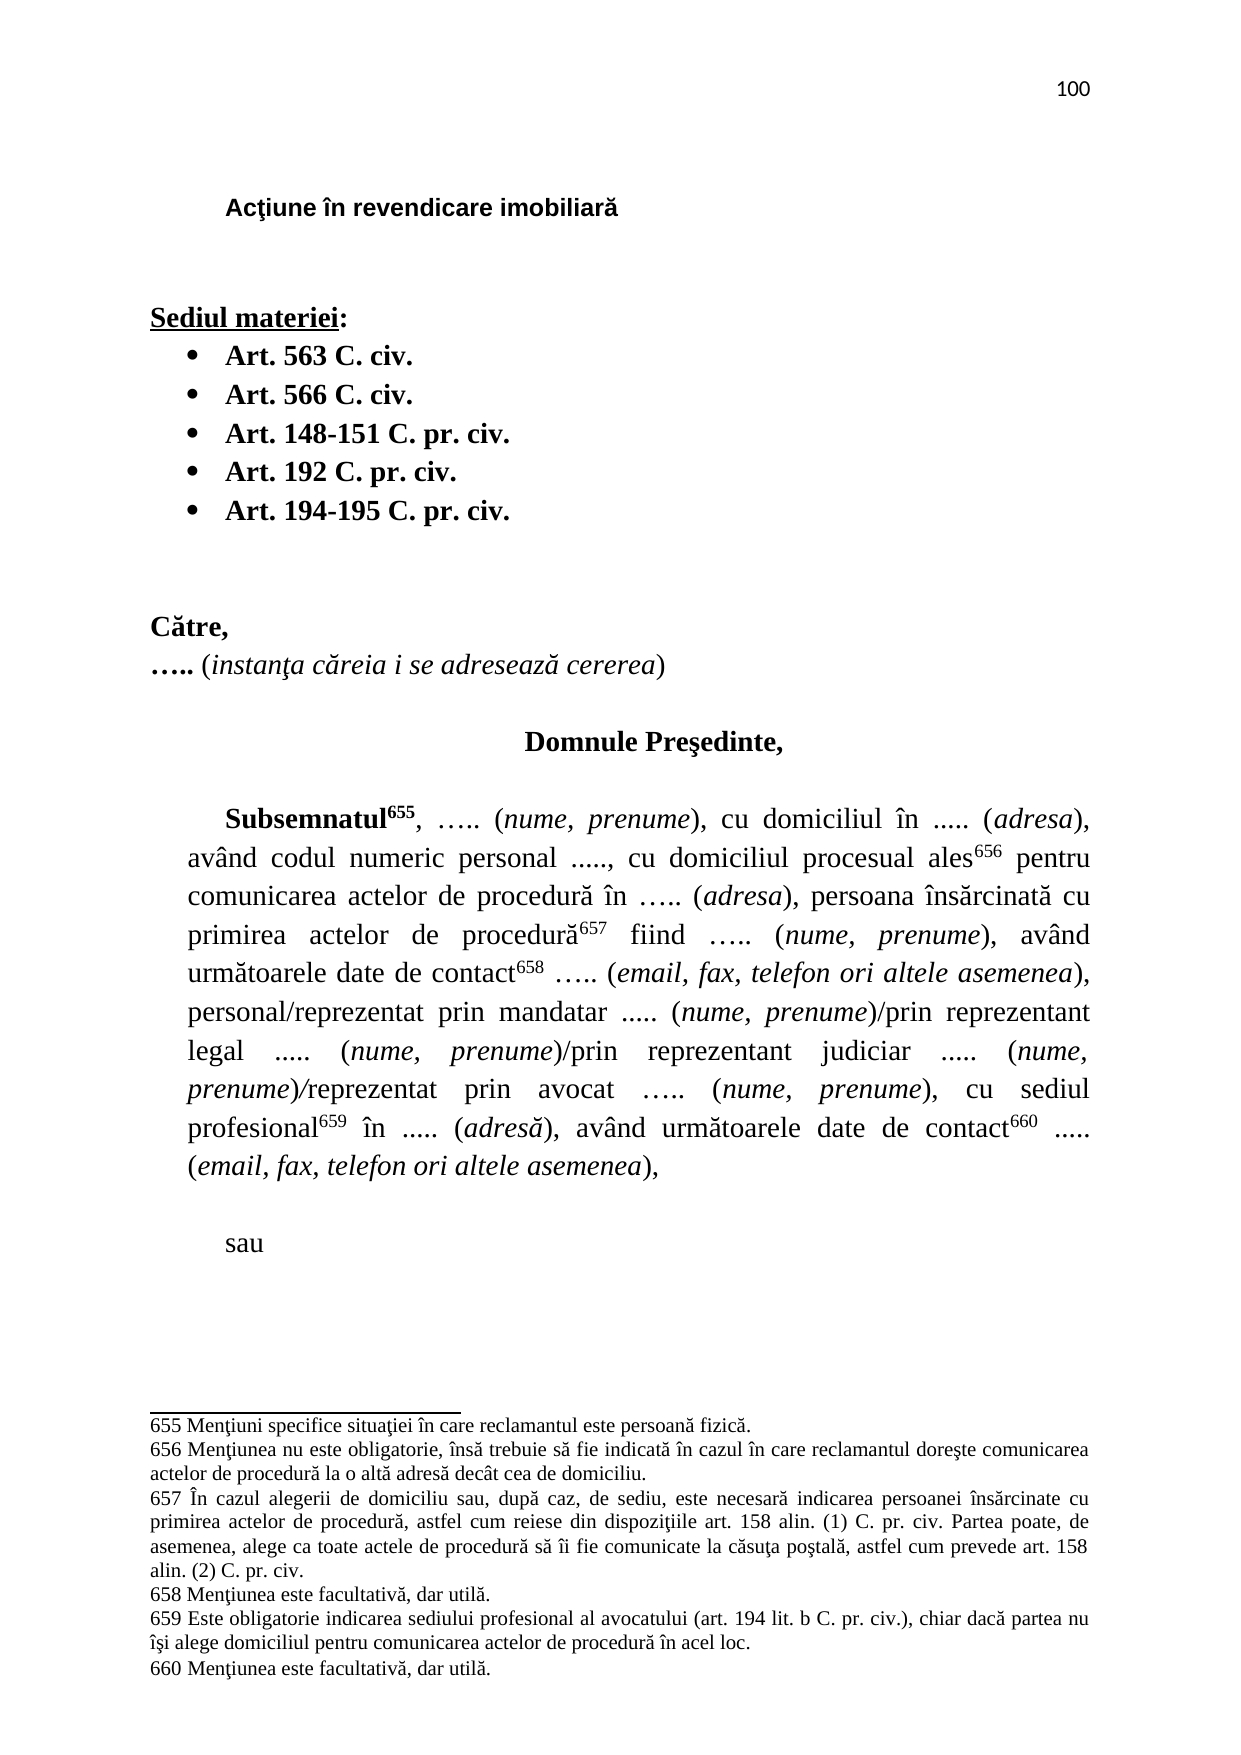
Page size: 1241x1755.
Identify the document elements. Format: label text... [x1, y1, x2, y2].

list Art. 194-195 C. pr. civ. [187, 493, 1090, 527]
list Art. 563 C. civ. [187, 338, 1090, 372]
text Menţiunea nu este obligatorie, însă trebuie să fie indicată în cazul în care reclamantul doreşte comunicarea actelor de procedură la o altă adresă decât cea de domiciliu. [150, 1437, 1090, 1485]
text sau [187, 1225, 1090, 1259]
subtitle Acţiune în revendicare imobiliară [150, 189, 1090, 223]
text ….. (instanţa căreia i se adresează cererea) [150, 647, 1090, 681]
list Art. 192 C. pr. civ. [187, 454, 1090, 488]
text Menţiuni specifice situaţiei în care reclamantul este persoană fizică. [150, 1413, 1090, 1437]
text Sediul materiei: [150, 300, 1090, 333]
list Art. 566 C. civ. [187, 377, 1090, 411]
text Domnule Preşedinte, [187, 724, 1090, 758]
text În cazul alegerii de domiciliu sau, după caz, de sediu, este necesară indicarea persoanei însărcinate cu primirea actelor de procedură, astfel cum reiese din dispoziţiile art. 158 alin. (1) C. pr. civ. Partea poate, de asemenea, alege ca toate actele de procedură să îi fie comunicate la căsuţa poştală, astfel cum prevede art. 158 alin. (2) C. pr. civ. [150, 1485, 1090, 1582]
text Menţiunea este facultativă, dar utilă. [150, 1654, 1090, 1680]
text Către, [150, 609, 1090, 642]
list Art. 148-151 C. pr. civ. [187, 416, 1090, 449]
text Subsemnatul, ….. (nume, prenume), cu domiciliul în ..... (adresa), având codul numeric personal ....., cu domiciliul procesual ales pentru comunicarea actelor de procedură în ….. (adresa), persoana însărcinată cu primirea actelor de procedură fiind ….. (nume, prenume), având următoarele date de contact ….. (email, fax, telefon ori altele asemenea), personal/reprezentat prin mandatar ..... (nume, prenume)/prin reprezentant legal ..... (nume, prenume)/prin reprezentant judiciar ..... (nume, prenume)/reprezentat prin avocat ….. (nume, prenume), cu sediul profesional în ..... (adresă), având următoarele date de contact ..... (email, fax, telefon ori altele asemenea), [187, 801, 1090, 1182]
text Menţiunea este facultativă, dar utilă. [150, 1582, 1090, 1606]
text Este obligatorie indicarea sediului profesional al avocatului (art. 194 lit. b C. pr. civ.), chiar dacă partea nu îşi alege domiciliul pentru comunicarea actelor de procedură în acel loc. [150, 1606, 1090, 1654]
